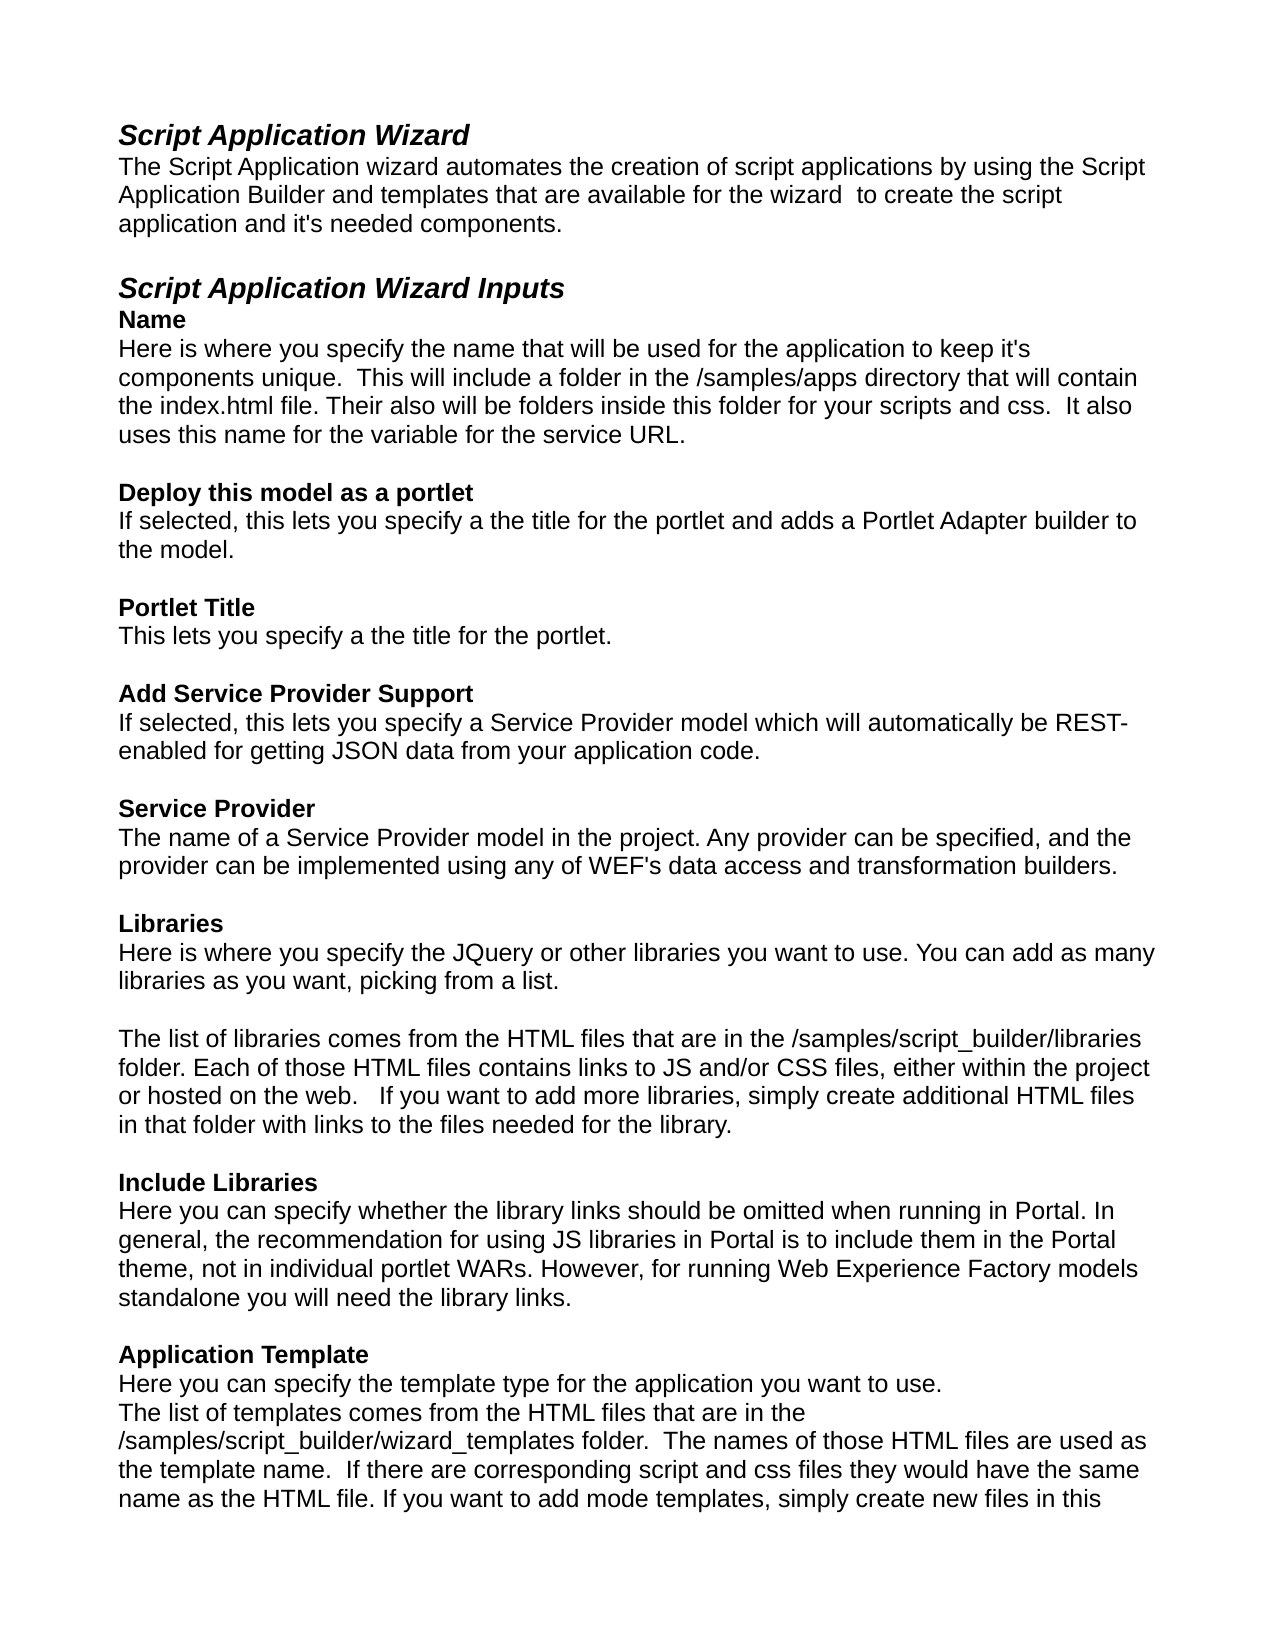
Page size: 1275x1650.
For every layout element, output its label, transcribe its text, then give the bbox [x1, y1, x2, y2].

text Service Provider [118, 794, 1157, 822]
text The Script Application wizard automates the creation of script applications by using the Script Application Builder and templates that are available for the wizard to create the script application and it's needed components. [118, 152, 1157, 238]
text Here you can specify the template type for the application you want to use. [118, 1369, 1157, 1397]
text Name [118, 305, 1157, 334]
text Add Service Provider Support [118, 679, 1157, 707]
text If selected, this lets you specify a the title for the portlet and adds a Portlet Adapter builder to the model. [118, 506, 1157, 564]
text This lets you specify a the title for the portlet. [118, 621, 1157, 650]
subtitle Script Application Wizard [118, 118, 1157, 152]
text Libraries [118, 909, 1157, 937]
subtitle Script Application Wizard Inputs [118, 271, 1157, 305]
text Here is where you specify the JQuery or other libraries you want to use. You can add as many libraries as you want, picking from a list. [118, 937, 1157, 995]
text If selected, this lets you specify a Service Provider model which will automatically be REST-enabled for getting JSON data from your application code. [118, 707, 1157, 765]
text Deploy this model as a portlet [118, 477, 1157, 506]
text Include Libraries [118, 1167, 1157, 1196]
text Portlet Title [118, 592, 1157, 621]
text Here you can specify whether the library links should be omitted when running in Portal. In general, the recommendation for using JS libraries in Portal is to include them in the Portal theme, not in individual portlet WARs. However, for running Web Experience Factory models standalone you will need the library links. [118, 1196, 1157, 1311]
text The list of libraries comes from the HTML files that are in the /samples/script_builder/libraries folder. Each of those HTML files contains links to JS and/or CSS files, either within the project or hosted on the web. If you want to add more libraries, simply create additional HTML files in that folder with links to the files needed for the library. [118, 1024, 1157, 1139]
text Here is where you specify the name that will be used for the application to keep it's components unique. This will include a folder in the /samples/apps directory that will contain the index.html file. Their also will be folders inside this folder for your scripts and css. It also uses this name for the variable for the service URL. [118, 334, 1157, 449]
text Application Template [118, 1340, 1157, 1369]
text The name of a Service Provider model in the project. Any provider can be specified, and the provider can be implemented using any of WEF's data access and transformation builders. [118, 822, 1157, 880]
text The list of templates comes from the HTML files that are in the /samples/script_builder/wizard_templates folder. The names of those HTML files are used as the template name. If there are corresponding script and css files they would have the same name as the HTML file. If you want to add mode templates, simply create new files in this [118, 1397, 1157, 1512]
